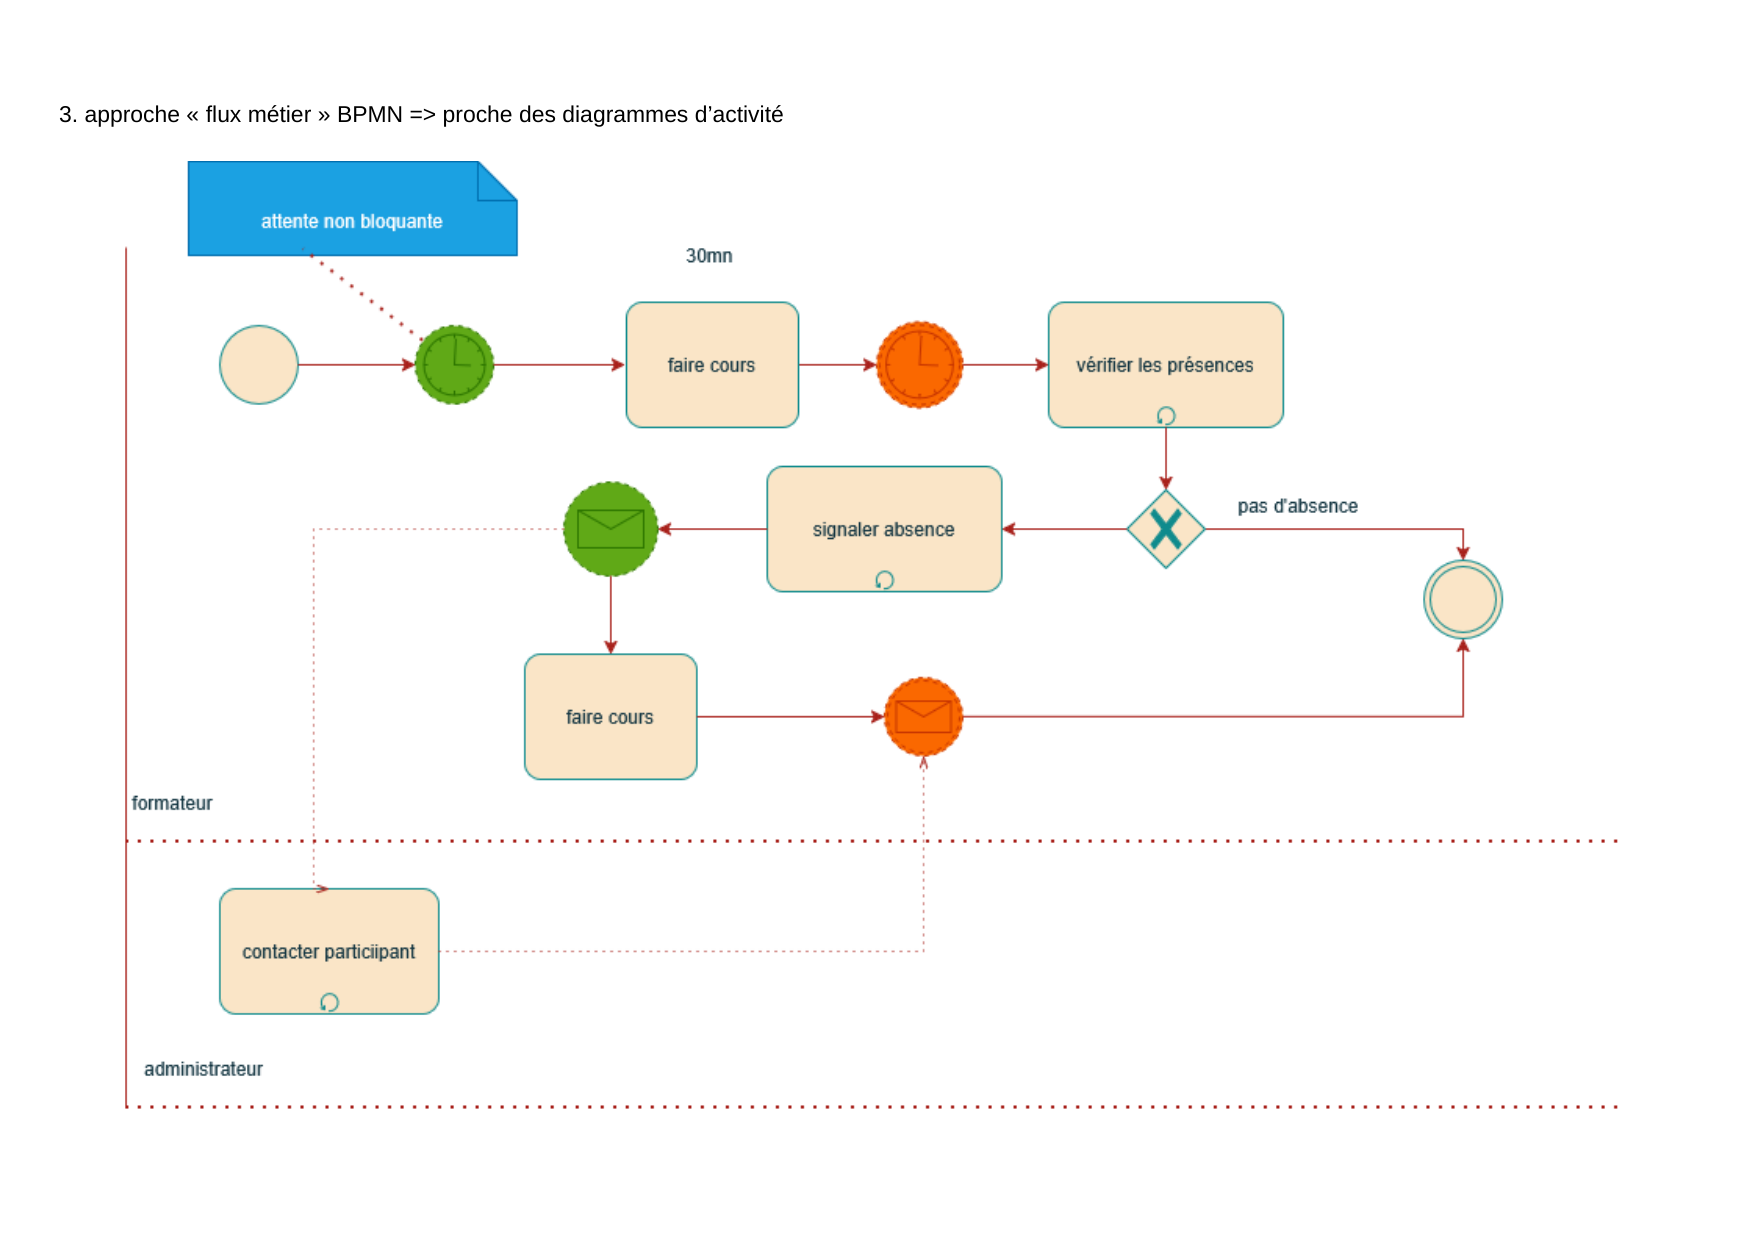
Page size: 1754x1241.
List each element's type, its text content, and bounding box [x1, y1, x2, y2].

text 3. approche « flux métier » BPMN => proche des diagrammes d’activité [59, 101, 1695, 128]
picture [124, 161, 1630, 1112]
